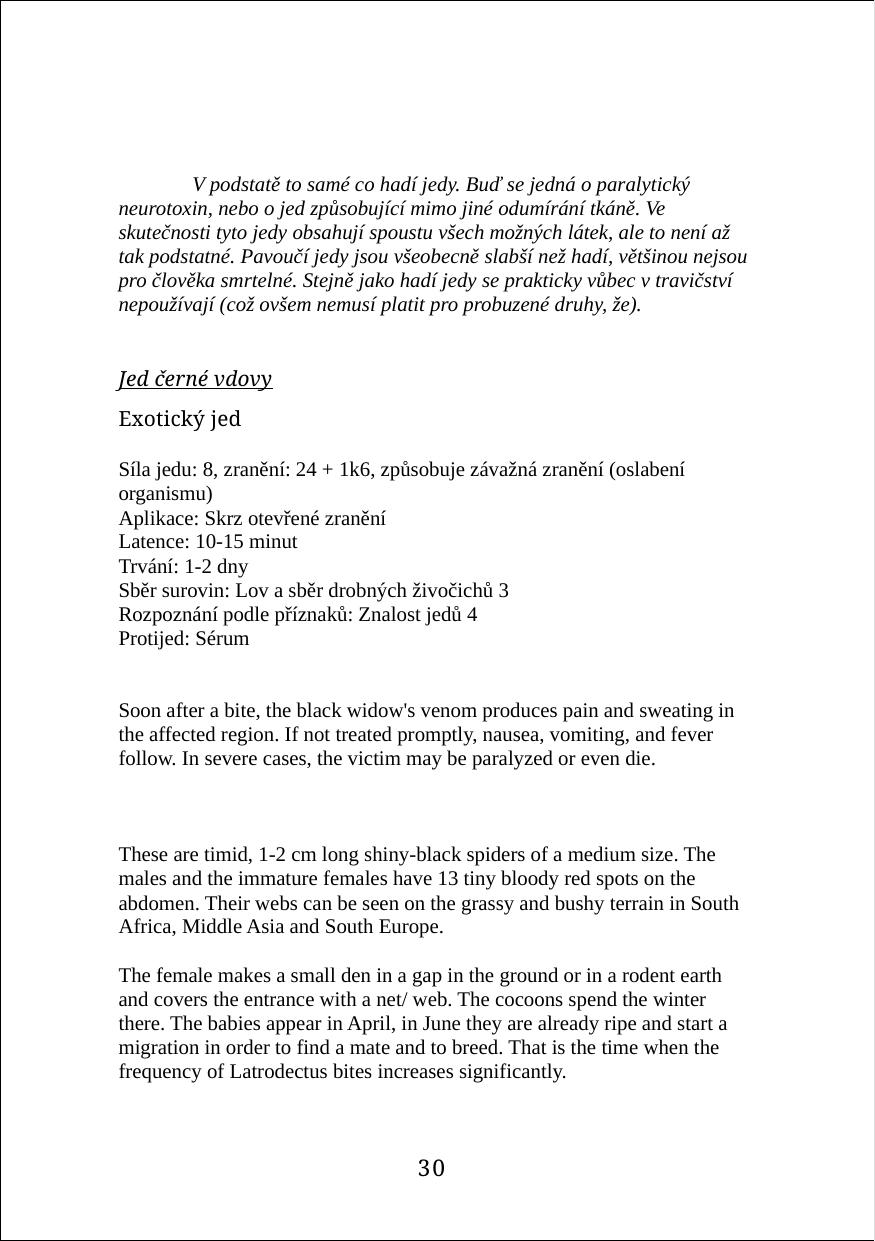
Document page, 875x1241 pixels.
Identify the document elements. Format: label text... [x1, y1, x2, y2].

text Síla jedu: 8, zranění: 24 + 1k6, způsobuje závažná zranění (oslabení organismu) [118, 457, 756, 505]
text These are timid, 1-2 cm long shiny-black spiders of a medium size. The males and the immature females have 13 tiny bloody red spots on the abdomen. Their webs can be seen on the grassy and bushy terrain in South Africa, Middle Asia and South Europe. [118, 842, 756, 938]
subtitle Jed černé vdovy [118, 364, 756, 392]
text Aplikace: Skrz otevřené zranění [118, 505, 756, 529]
text Trvání: 1-2 dny [118, 553, 756, 578]
text The female makes a small den in a gap in the ground or in a rodent earth and covers the entrance with a net/ web. The cocoons spend the winter there. The babies appear in April, in June they are already ripe and start a migration in order to find a mate and to breed. That is the time when the frequency of Latrodectus bites increases significantly. [118, 963, 756, 1083]
text Exotický jed [118, 404, 756, 432]
text Soon after a bite, the black widow's venom produces pain and sweating in the affected region. If not treated promptly, nausea, vomiting, and fever follow. In severe cases, the victim may be paralyzed or even die. [118, 698, 756, 770]
text Protijed: Sérum [118, 626, 756, 650]
text Latence: 10-15 minut [118, 529, 756, 553]
text Rozpoznání podle příznaků: Znalost jedů 4 [118, 602, 756, 626]
text Sběr surovin: Lov a sběr drobných živočichů 3 [118, 578, 756, 602]
text V podstatě to samé co hadí jedy. Buď se jedná o paralytický neurotoxin, nebo o jed způsobující mimo jiné odumírání tkáně. Ve skutečnosti tyto jedy obsahují spoustu všech možných látek, ale to není až tak podstatné. Pavoučí jedy jsou všeobecně slabší než hadí, většinou nejsou pro člověka smrtelné. Stejně jako hadí jedy se prakticky vůbec v travičství nepoužívají (což ovšem nemusí platit pro probuzené druhy, že). [118, 172, 756, 316]
